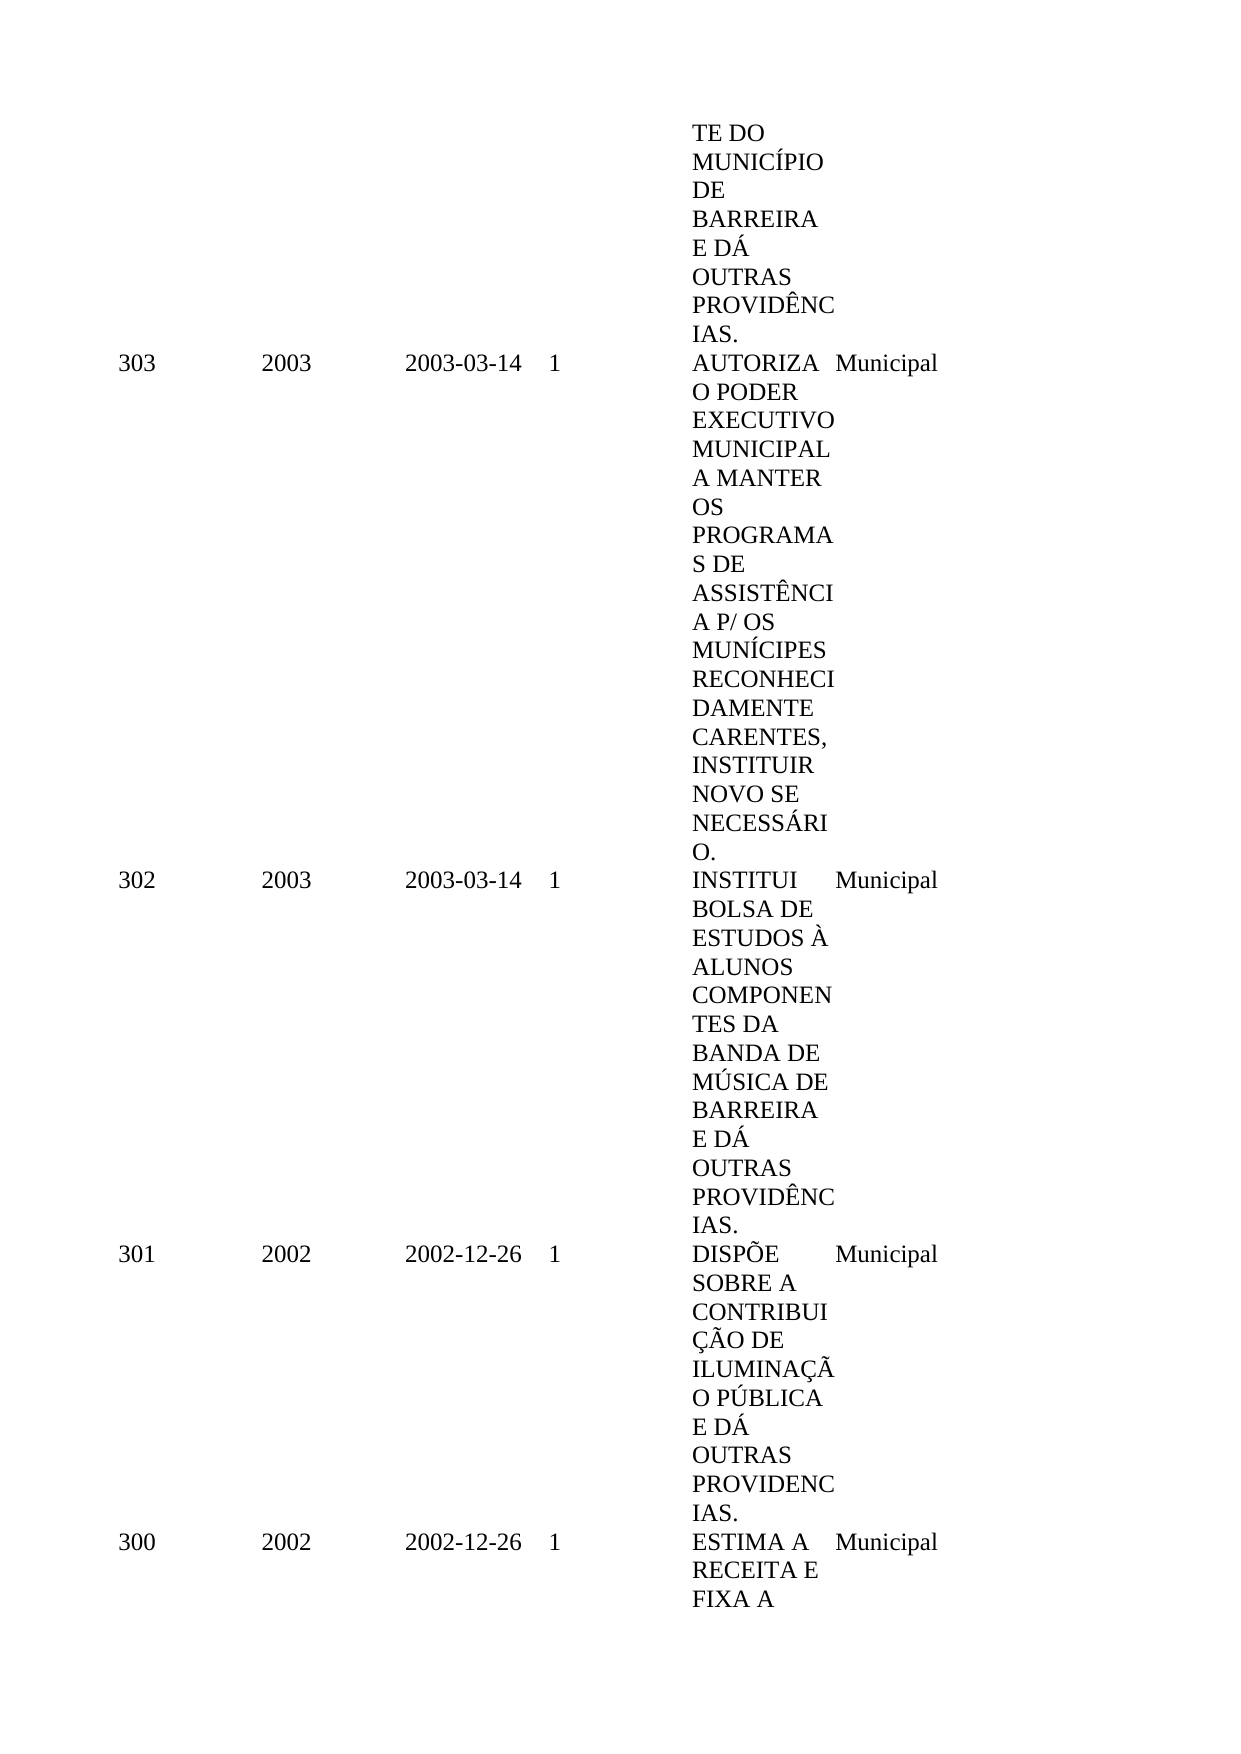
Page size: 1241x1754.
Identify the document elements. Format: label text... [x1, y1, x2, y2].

table_cell [979, 1527, 1122, 1613]
table_cell 303 [118, 348, 261, 866]
table_cell 2003-03-14 [405, 348, 548, 866]
table_cell INSTITUI BOLSA DE ESTUDOS À ALUNOS COMPONENTES DA BANDA DE MÚSICA DE BARREIRA E DÁ OUTRAS PROVIDÊNCIAS. [692, 866, 835, 1239]
table_cell [405, 118, 548, 348]
table_cell 302 [118, 866, 261, 1239]
table_cell 1 [548, 1527, 692, 1613]
table_cell Municipal [835, 1239, 979, 1527]
table_cell [118, 118, 261, 348]
table_cell [548, 118, 692, 348]
table_cell ESTIMA A RECEITA E FIXA A [692, 1527, 835, 1613]
table_cell Municipal [835, 348, 979, 866]
table_cell 300 [118, 1527, 261, 1613]
table_cell [979, 866, 1122, 1239]
table_cell [835, 118, 979, 348]
table_cell 2003 [261, 866, 405, 1239]
table_cell Municipal [835, 866, 979, 1239]
table_cell 1 [548, 348, 692, 866]
table_cell [979, 1239, 1122, 1527]
table_cell 2002 [261, 1239, 405, 1527]
table_cell [979, 118, 1122, 348]
table_cell AUTORIZA O PODER EXECUTIVO MUNICIPAL A MANTER OS PROGRAMAS DE ASSISTÊNCIA P/ OS MUNÍCIPES RECONHECIDAMENTE CARENTES, INSTITUIR NOVO SE NECESSÁRIO. [692, 348, 835, 866]
table_cell [261, 118, 405, 348]
table_cell 301 [118, 1239, 261, 1527]
table_cell TE DO MUNICÍPIO DE BARREIRA E DÁ OUTRAS PROVIDÊNCIAS. [692, 118, 835, 348]
table_cell 2003-03-14 [405, 866, 548, 1239]
table_cell 1 [548, 1239, 692, 1527]
table_cell DISPÕE SOBRE A CONTRIBUIÇÃO DE ILUMINAÇÃO PÚBLICA E DÁ OUTRAS PROVIDENCIAS. [692, 1239, 835, 1527]
table_cell 2002 [261, 1527, 405, 1613]
table_cell 2002-12-26 [405, 1239, 548, 1527]
table_cell 2003 [261, 348, 405, 866]
table_cell [979, 348, 1122, 866]
table_cell 2002-12-26 [405, 1527, 548, 1613]
table_cell 1 [548, 866, 692, 1239]
table_cell Municipal [835, 1527, 979, 1613]
